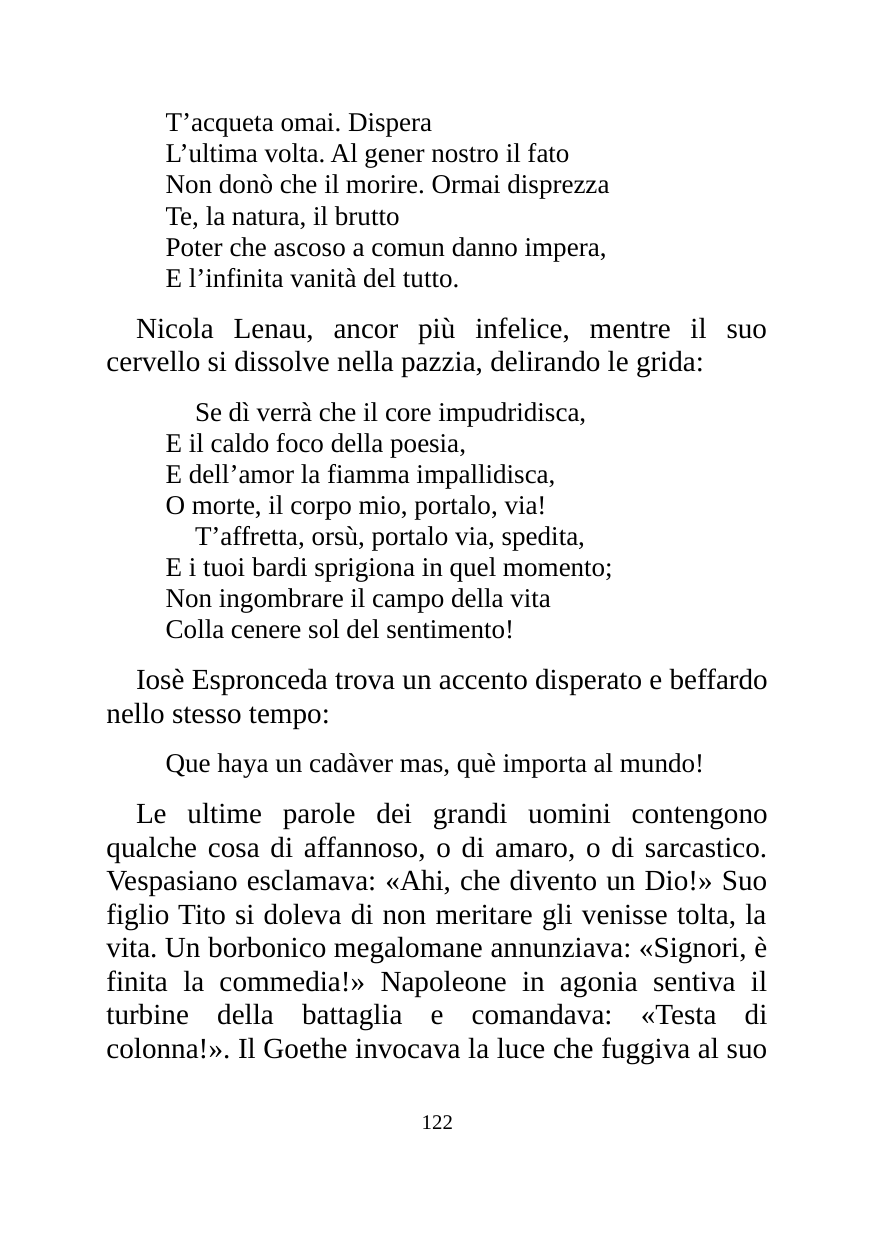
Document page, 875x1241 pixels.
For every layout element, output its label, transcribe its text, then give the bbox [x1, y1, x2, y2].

text Iosè Espronceda trova un accento disperato e beffardo [106, 662, 768, 696]
text Nicola Lenau, ancor più infelice, mentre il suo cervello si dissolve nella pazzia, delirando le grida: [106, 311, 768, 378]
text T’affretta, orsù, portalo via, spedita, E i tuoi bardi sprigiona in quel momento; Non ingombrare il campo della vita Colla cenere sol del sentimento! [165, 520, 768, 645]
text Se dì verrà che il core impudridisca, E il caldo foco della poesia, E dell’amor la fiamma impallidisca, O morte, il corpo mio, portalo, via! [165, 396, 768, 520]
text T’acqueta omai. Dispera L’ultima volta. Al gener nostro il fato Non donò che il morire. Ormai disprezza Te, la natura, il brutto Poter che ascoso a comun danno impera, E l’infinita vanità del tutto. [165, 106, 768, 293]
text Que haya un cadàver mas, què importa al mundo! [165, 747, 768, 778]
text nello stesso tempo: [106, 696, 768, 729]
text Le ultime parole dei grandi uomini contengono qualche cosa di affannoso, o di amaro, o di sarcastico. Vespasiano esclamava: «Ahi, che divento un Dio!» Suo figlio Tito si doleva di non meritare gli venisse tolta, la vita. Un borbonico megalomane annunziava: «Signori, è finita la commedia!» Napoleone in agonia sentiva il turbine della battaglia e comandava: «Testa di colonna!». Il Goethe invocava la luce che fuggiva al suo [106, 796, 768, 1064]
